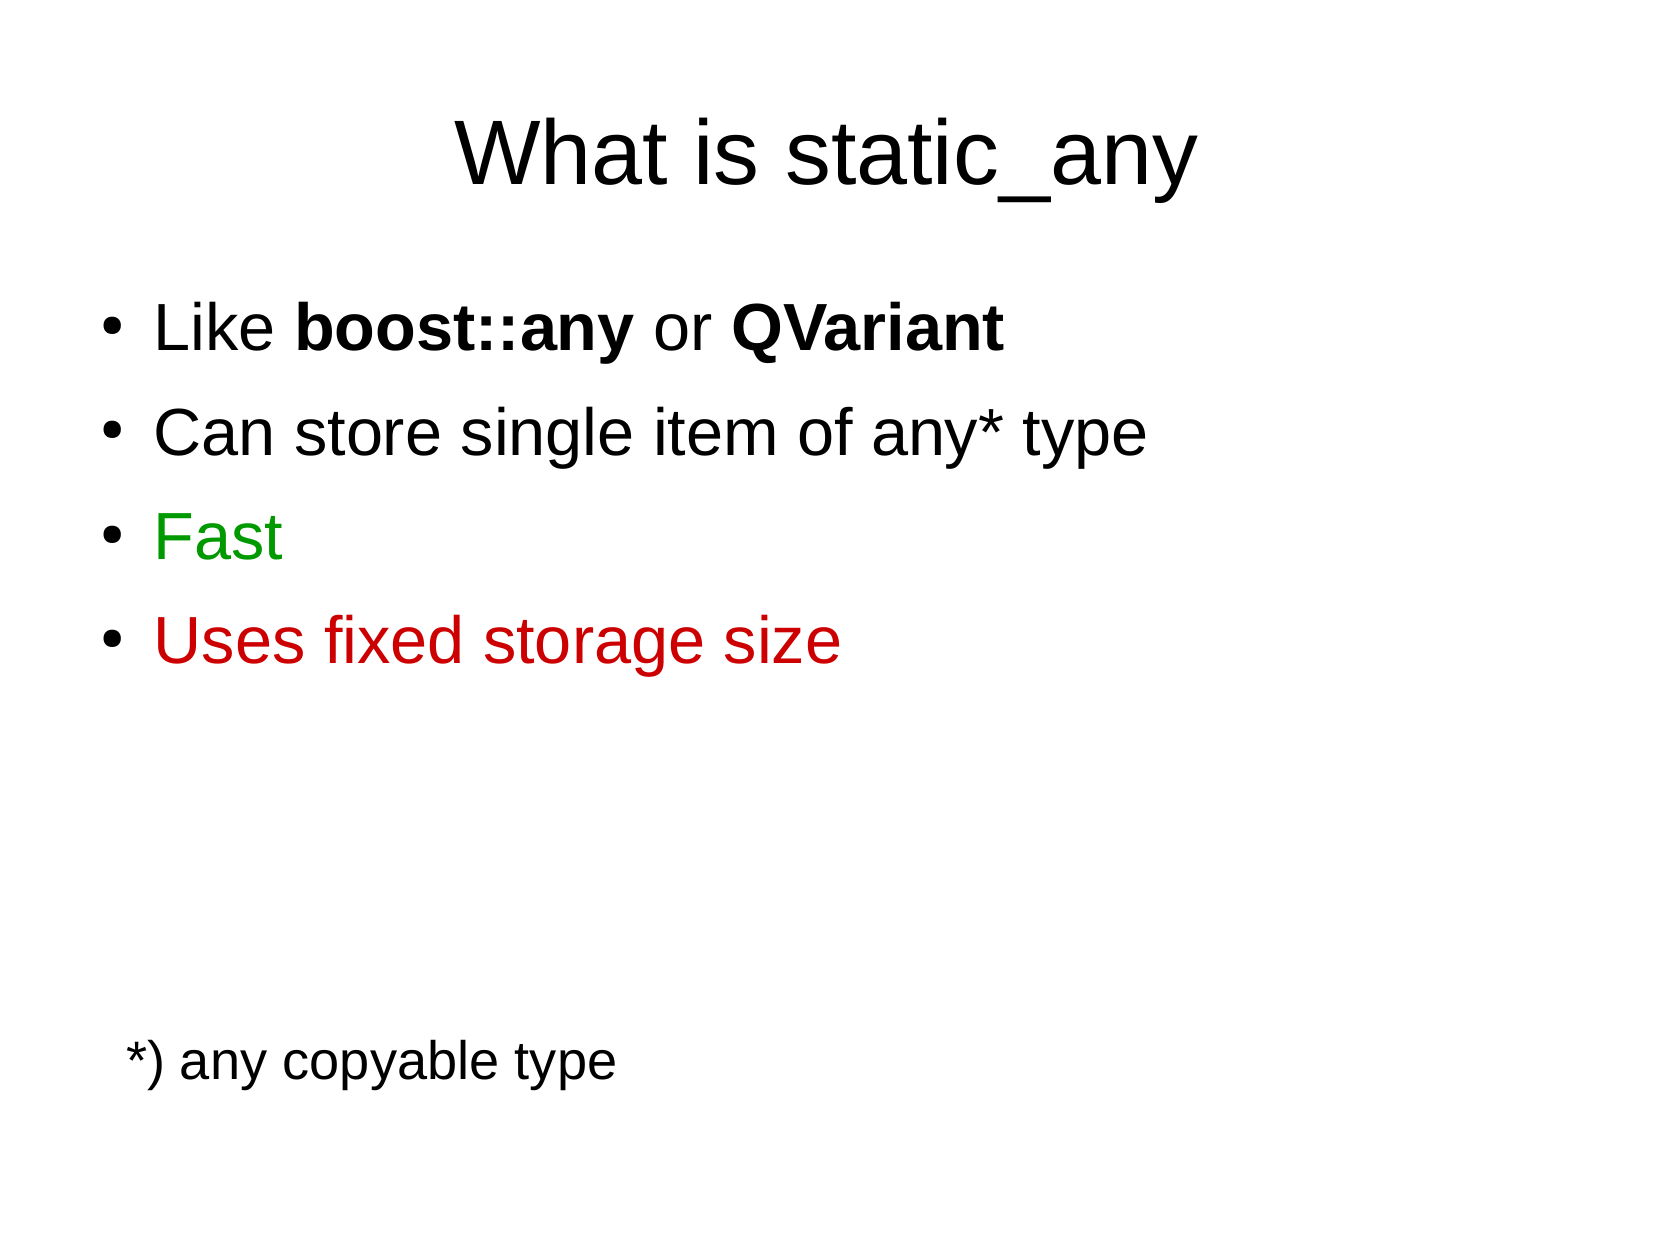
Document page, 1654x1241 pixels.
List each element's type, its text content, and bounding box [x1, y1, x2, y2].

list Like boost::any or QVariant Can store single item of any* type Fast Uses fixed storage size [82, 290, 1571, 736]
text_box *) any copyable type [111, 1023, 1486, 1133]
title What is static_any [82, 49, 1571, 257]
